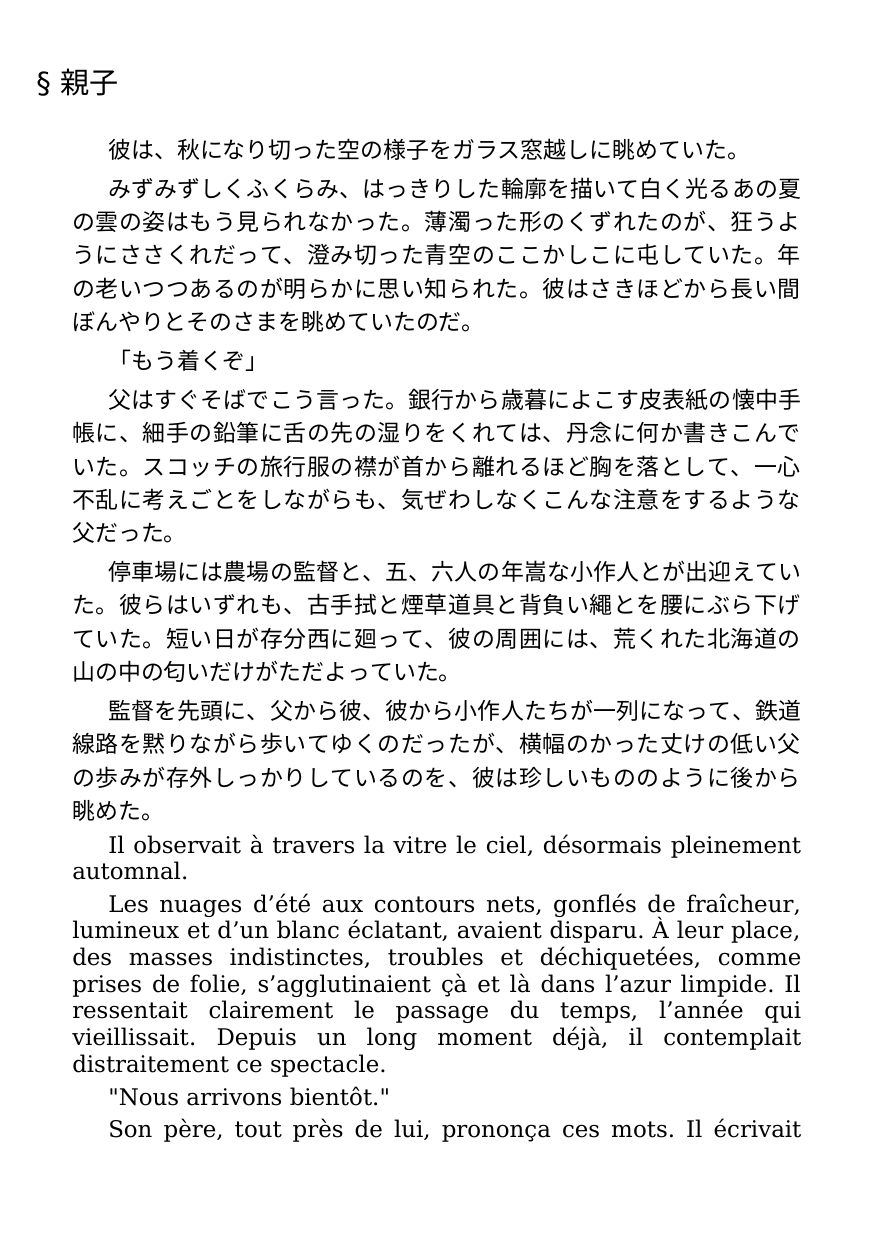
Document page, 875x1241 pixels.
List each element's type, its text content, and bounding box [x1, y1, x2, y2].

text 監督を先頭に、父から彼、彼から小作人たちが一列になって、鉄道線路を黙りながら歩いてゆくのだったが、横幅のかった丈けの低い父の歩みが存外しっかりしているのを、彼は珍しいもののように後から眺めた。 [72, 693, 802, 826]
text 彼は、秋になり切った空の様子をガラス窓越しに眺めていた。 [72, 132, 802, 165]
text 父はすぐそばでこう言った。銀行から歳暮によこす皮表紙の懐中手帳に、細手の鉛筆に舌の先の湿りをくれては、丹念に何か書きこんでいた。スコッチの旅行服の襟が首から離れるほど胸を落として、一心不乱に考えごとをしながらも、気ぜわしなくこんな注意をするような父だった。 [72, 382, 802, 548]
text みずみずしくふくらみ、はっきりした輪廓を描いて白く光るあの夏の雲の姿はもう見られなかった。薄濁った形のくずれたのが、狂うようにささくれだって、澄み切った青空のここかしこに屯していた。年の老いつつあるのが明らかに思い知られた。彼はさきほどから長い間ぼんやりとそのさまを眺めていたのだ。 [72, 171, 802, 337]
text Il observait à travers la vitre le ciel, désormais pleinement automnal. [72, 832, 802, 885]
text "Nous arrivons bientôt." [72, 1084, 802, 1110]
subtitle § 親子 [36, 60, 838, 102]
text Son père, tout près de lui, prononça ces mots. Il écrivait [72, 1116, 802, 1143]
text 「もう着くぞ」 [72, 343, 802, 376]
text Les nuages d’été aux contours nets, gonflés de fraîcheur, lumineux et d’un blanc éclatant, avaient disparu. À leur place, des masses indistinctes, troubles et déchiquetées, comme prises de folie, s’agglutinaient çà et là dans l’azur limpide. Il ressentait clairement le passage du temps, l’année qui vieillissait. Depuis un long moment déjà, il contemplait distraitement ce spectacle. [72, 891, 802, 1078]
text 停車場には農場の監督と、五、六人の年嵩な小作人とが出迎えていた。彼らはいずれも、古手拭と煙草道具と背負い繩とを腰にぶら下げていた。短い日が存分西に廻って、彼の周囲には、荒くれた北海道の山の中の匂いだけがただよっていた。 [72, 554, 802, 687]
